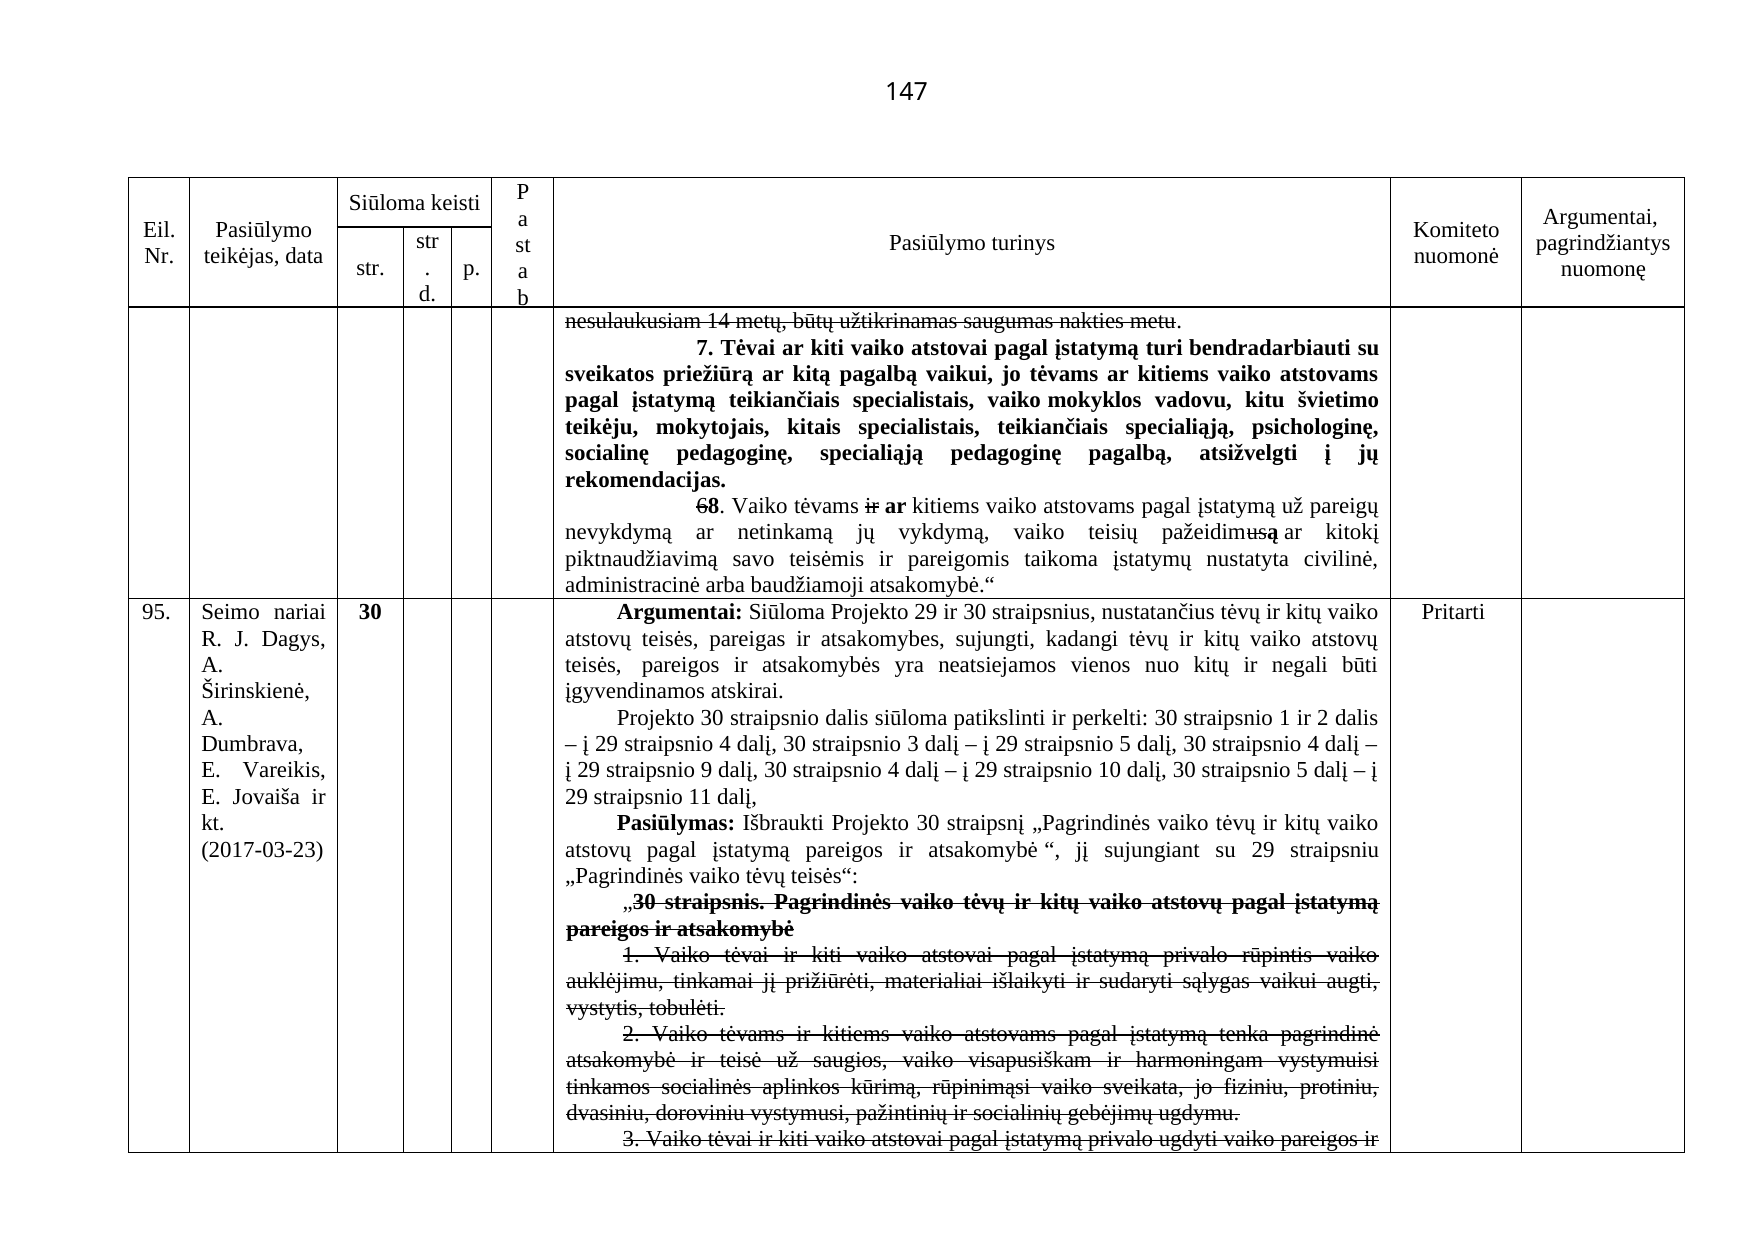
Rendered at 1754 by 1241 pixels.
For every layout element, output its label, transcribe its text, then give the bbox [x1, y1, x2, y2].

table_header Argumentai, pagrindžiantys nuomonę [1522, 178, 1684, 306]
table_cell [1522, 599, 1684, 1152]
table_cell Seimo nariai R. J. Dagys, A. Širinskienė, A. Dumbrava, E. Vareikis, E. Jovaiša ir kt. (2017-03-23) [190, 599, 337, 1152]
table_cell [404, 308, 451, 597]
table_header Komiteto nuomonė [1391, 178, 1521, 306]
table_cell Pritarti [1391, 599, 1521, 1152]
table_cell [492, 599, 553, 1152]
table_header Pastabos [492, 178, 553, 306]
table_cell 95. [129, 599, 189, 1152]
table_cell [404, 599, 451, 1152]
table_cell 30 [338, 599, 403, 1152]
table_header Eil. Nr. [129, 178, 189, 306]
table_cell [338, 308, 403, 597]
table_cell str. [338, 228, 403, 306]
table_header Siūloma keisti [338, 178, 491, 226]
table_header Pasiūlymo teikėjas, data [190, 178, 337, 306]
table_cell [452, 599, 491, 1152]
table_header Pasiūlymo turinys [554, 178, 1390, 306]
table_cell nesulaukusiam 14 metų, būtų užtikrinamas saugumas nakties metu. 7. Tėvai ar kiti vaiko atstovai pagal įstatymą turi bendradarbiauti su sveikatos priežiūrą ar kitą pagalbą vaikui, jo tėvams ar kitiems vaiko atstovams pagal įstatymą teikiančiais specialistais, vaiko mokyklos vadovu, kitu švietimo teikėju, mokytojais, kitais specialistais, teikiančiais specialiąją, psichologinę, socialinę pedagoginę, specialiąją pedagoginę pagalbą, atsižvelgti į jų rekomendacijas. 68. Vaiko tėvams ir ar kitiems vaiko atstovams pagal įstatymą už pareigų nevykdymą ar netinkamą jų vykdymą, vaiko teisių pažeidimusą ar kitokį piktnaudžiavimą savo teisėmis ir pareigomis taikoma įstatymų nustatyta civilinė, administracinė arba baudžiamoji atsakomybė.“ [554, 308, 1390, 597]
table_cell Argumentai: Siūloma Projekto 29 ir 30 straipsnius, nustatančius tėvų ir kitų vaiko atstovų teisės, pareigas ir atsakomybes, sujungti, kadangi tėvų ir kitų vaiko atstovų teisės, pareigos ir atsakomybės yra neatsiejamos vienos nuo kitų ir negali būti įgyvendinamos atskirai. Projekto 30 straipsnio dalis siūloma patikslinti ir perkelti: 30 straipsnio 1 ir 2 dalis ‒ į 29 straipsnio 4 dalį, 30 straipsnio 3 dalį ‒ į 29 straipsnio 5 dalį, 30 straipsnio 4 dalį ‒ į 29 straipsnio 9 dalį, 30 straipsnio 4 dalį ‒ į 29 straipsnio 10 dalį, 30 straipsnio 5 dalį ‒ į 29 straipsnio 11 dalį, Pasiūlymas: Išbraukti Projekto 30 straipsnį „Pagrindinės vaiko tėvų ir kitų vaiko atstovų pagal įstatymą pareigos ir atsakomybė “, jį sujungiant su 29 straipsniu „Pagrindinės vaiko tėvų teisės“: „30 straipsnis. Pagrindinės vaiko tėvų ir kitų vaiko atstovų pagal įstatymą pareigos ir atsakomybė 1. Vaiko tėvai ir kiti vaiko atstovai pagal įstatymą privalo rūpintis vaiko auklėjimu, tinkamai jį prižiūrėti, materialiai išlaikyti ir sudaryti sąlygas vaikui augti, vystytis, tobulėti. 2. Vaiko tėvams ir kitiems vaiko atstovams pagal įstatymą tenka pagrindinė atsakomybė ir teisė už saugios, vaiko visapusiškam ir harmoningam vystymuisi tinkamos socialinės aplinkos kūrimą, rūpinimąsi vaiko sveikata, jo fiziniu, protiniu, dvasiniu, doroviniu vystymusi, pažintinių ir socialinių gebėjimų ugdymu. 3. Vaiko tėvai ir kiti vaiko atstovai pagal įstatymą privalo ugdyti vaiko pareigos ir [554, 599, 1390, 1152]
table_cell [492, 308, 553, 597]
table_cell p. [452, 228, 491, 306]
table_cell [1391, 308, 1521, 597]
table_cell [1522, 308, 1684, 597]
table_cell [129, 308, 189, 597]
table_cell [452, 308, 491, 597]
table_cell str. d. [404, 228, 451, 306]
table_cell [190, 308, 337, 597]
